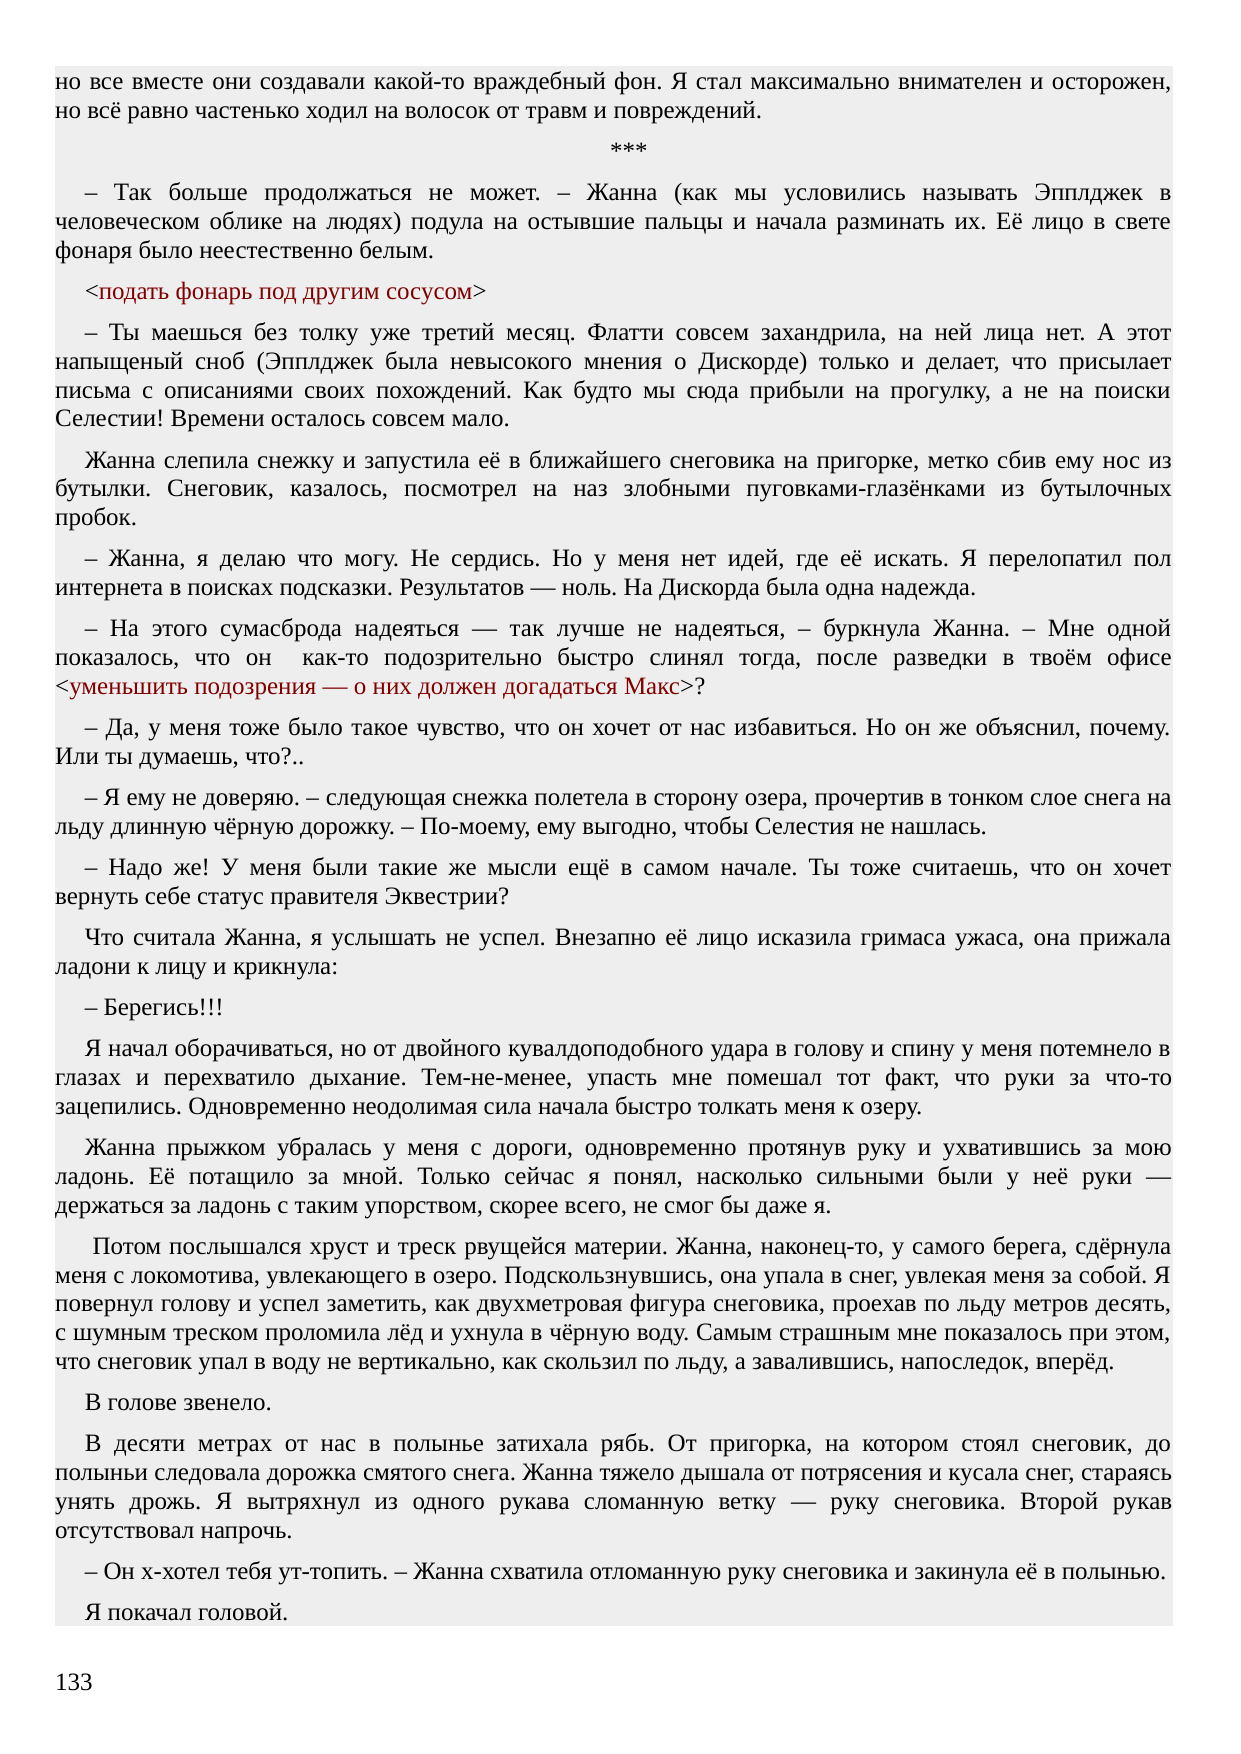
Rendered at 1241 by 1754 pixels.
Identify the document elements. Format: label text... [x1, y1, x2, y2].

text Потом послышался хруст и треск рвущейся материи. Жанна, наконец-то, у самого берега, сдёрнула меня с локомотива, увлекающего в озеро. Подскользнувшись, она упала в снег, увлекая меня за собой. Я повернул голову и успел заметить, как двухметровая фигура снеговика, проехав по льду метров десять, с шумным треском проломила лёд и ухнула в чёрную воду. Самым страшным мне показалось при этом, что снеговик упал в воду не вертикально, как скользил по льду, а завалившись, напоследок, вперёд. [55, 1231, 1173, 1375]
text <подать фонарь под другим сосусом> [55, 276, 1173, 305]
text – Он х-хотел тебя ут-топить. – Жанна схватила отломанную руку снеговика и закинула её в полынью. [55, 1556, 1173, 1585]
text В голове звенело. [55, 1387, 1173, 1416]
text – Жанна, я делаю что могу. Не сердись. Но у меня нет идей, где её искать. Я перелопатил пол интернета в поисках подсказки. Результатов — ноль. На Дискорда была одна надежда. [55, 543, 1173, 601]
text – Я ему не доверяю. – следующая снежка полетела в сторону озера, прочертив в тонком слое снега на льду длинную чёрную дорожку. – По-моему, ему выгодно, чтобы Селестия не нашлась. [55, 782, 1173, 840]
text – На этого сумасброда надеяться — так лучше не надеяться, – буркнула Жанна. – Мне одной показалось, что он как-то подозрительно быстро слинял тогда, после разведки в твоём офисе <уменьшить подозрения — о них должен догадаться Макс>? [55, 613, 1173, 700]
text Жанна слепила снежку и запустила её в ближайшего снеговика на пригорке, метко сбив ему нос из бутылки. Снеговик, казалось, посмотрел на наз злобными пуговками-глазёнками из бутылочных пробок. [55, 445, 1173, 531]
text – Да, у меня тоже было такое чувство, что он хочет от нас избавиться. Но он же объяснил, почему. Или ты думаешь, что?.. [55, 712, 1173, 770]
text – Ты маешься без толку уже третий месяц. Флатти совсем захандрила, на ней лица нет. А этот напыщеный сноб (Эпплджек была невысокого мнения о Дискорде) только и делает, что присылает письма с описаниями своих похождений. Как будто мы сюда прибыли на прогулку, а не на поиски Селестии! Времени осталось совсем мало. [55, 317, 1173, 432]
text но все вместе они создавали какой-то враждебный фон. Я стал максимально внимателен и осторожен, но всё равно частенько ходил на волосок от травм и повреждений. [55, 66, 1173, 123]
text Я покачал головой. [55, 1597, 1173, 1626]
text Жанна прыжком убралась у меня с дороги, одновременно протянув руку и ухватившись за мою ладонь. Её потащило за мной. Только сейчас я понял, насколько сильными были у неё руки — держаться за ладонь с таким упорством, скорее всего, не смог бы даже я. [55, 1132, 1173, 1218]
text Я начал оборачиваться, но от двойного кувалдоподобного удара в голову и спину у меня потемнело в глазах и перехватило дыхание. Тем-не-менее, упасть мне помешал тот факт, что руки за что-то зацепились. Одновременно неодолимая сила начала быстро толкать меня к озеру. [55, 1033, 1173, 1120]
text – Так больше продолжаться не может. – Жанна (как мы условились называть Эпплджек в человеческом облике на людях) подула на остывшие пальцы и начала разминать их. Её лицо в свете фонаря было неестественно белым. [55, 177, 1173, 263]
text *** [55, 136, 1173, 165]
text В десяти метрах от нас в полынье затихала рябь. От пригорка, на котором стоял снеговик, до полыньи следовала дорожка смятого снега. Жанна тяжело дышала от потрясения и кусала снег, стараясь унять дрожь. Я вытряхнул из одного рукава сломанную ветку — руку снеговика. Второй рукав отсутствовал напрочь. [55, 1428, 1173, 1543]
text Что считала Жанна, я услышать не успел. Внезапно её лицо исказила гримаса ужаса, она прижала ладони к лицу и крикнула: [55, 922, 1173, 980]
text – Надо же! У меня были такие же мысли ещё в самом начале. Ты тоже считаешь, что он хочет вернуть себе статус правителя Эквестрии? [55, 852, 1173, 910]
text – Берегись!!! [55, 992, 1173, 1021]
